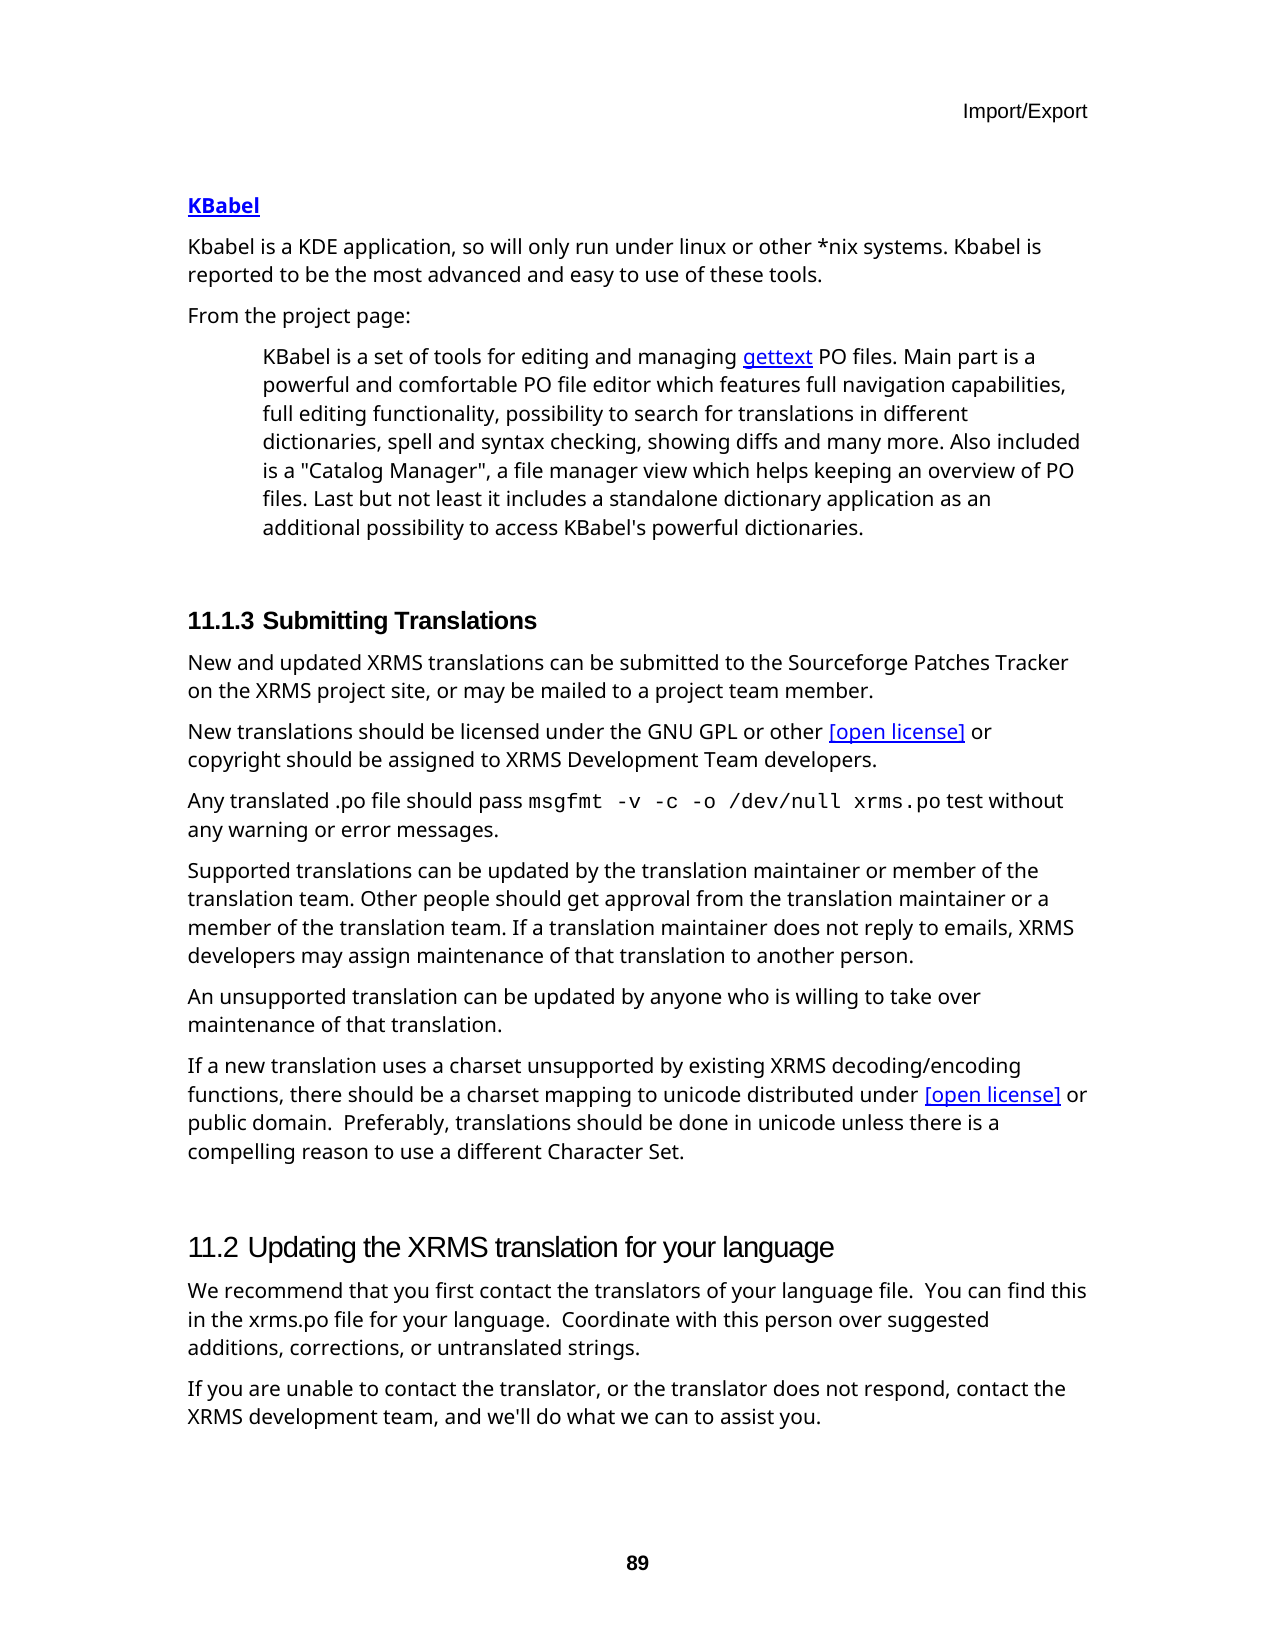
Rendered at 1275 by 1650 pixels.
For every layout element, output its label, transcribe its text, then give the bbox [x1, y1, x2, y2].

subtitle Submitting Translations [187, 607, 1087, 635]
text Supported translations can be updated by the translation maintainer or member of the translation team. Other people should get approval from the translation maintainer or a member of the translation team. If a translation maintainer does not reply to emails, XRMS developers may assign maintenance of that translation to another person. [187, 856, 1087, 969]
text An unsupported translation can be updated by anyone who is willing to take over maintenance of that translation. [187, 982, 1087, 1039]
text If a new translation uses a charset unsupported by existing XRMS decoding/encoding functions, there should be a charset mapping to unicode distributed under [open license] or public domain. Preferably, translations should be done in unicode unless there is a compelling reason to use a different Character Set. [187, 1051, 1087, 1165]
text New and updated XRMS translations can be submitted to the Sourceforge Patches Tracker on the XRMS project site, or may be mailed to a project team member. [187, 648, 1087, 704]
text KBabel is a set of tools for editing and managing gettext PO files. Main part is a powerful and comfortable PO file editor which features full navigation capabilities, full editing functionality, possibility to search for translations in different dictionaries, spell and syntax checking, showing diffs and many more. Also included is a "Catalog Manager", a file manager view which helps keeping an overview of PO files. Last but not least it includes a standalone dictionary application as an additional possibility to access KBabel's powerful dictionaries. [262, 342, 1087, 541]
text Kbabel is a KDE application, so will only run under linux or other *nix systems. Kbabel is reported to be the most advanced and easy to use of these tools. [187, 232, 1087, 289]
text Any translated .po file should pass msgfmt -v -c -o /dev/null xrms.po test without any warning or error messages. [187, 786, 1087, 843]
text New translations should be licensed under the GNU GPL or other [open license] or copyright should be assigned to XRMS Development Team developers. [187, 717, 1087, 774]
text If you are unable to contact the translator, or the translator does not respond, contact the XRMS development team, and we'll do what we can to assist you. [187, 1374, 1087, 1431]
subtitle Updating the XRMS translation for your language [187, 1231, 1087, 1264]
text We recommend that you first contact the translators of your language file. You can find this in the xrms.po file for your language. Coordinate with this person over suggested additions, corrections, or untranslated strings. [187, 1276, 1087, 1362]
text From the project page: [187, 301, 1087, 330]
text KBabel [187, 191, 1087, 219]
